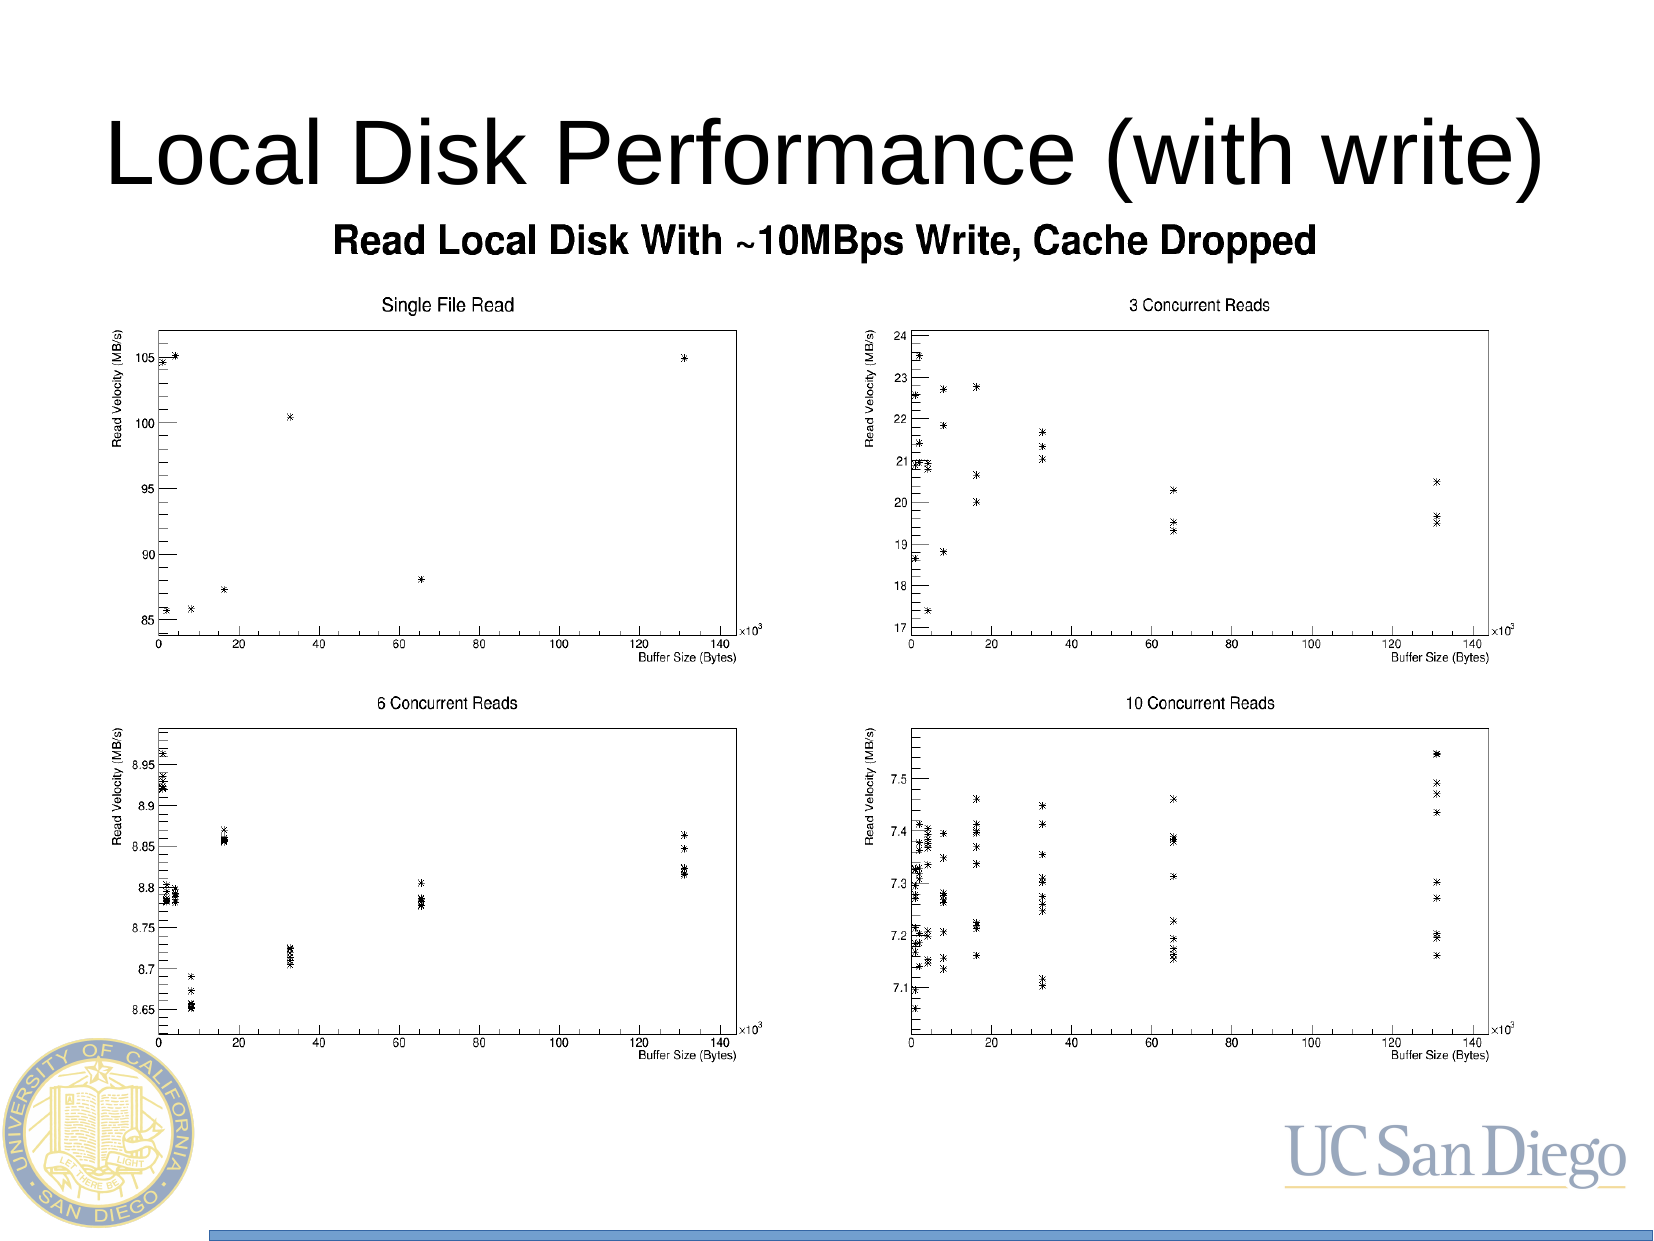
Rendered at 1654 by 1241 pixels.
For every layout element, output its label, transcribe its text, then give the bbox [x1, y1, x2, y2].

picture [0, 195, 1576, 1231]
text_box [209, 1230, 1653, 1241]
title Local Disk Performance (with write) [82, 49, 1571, 257]
picture [1253, 1089, 1653, 1230]
